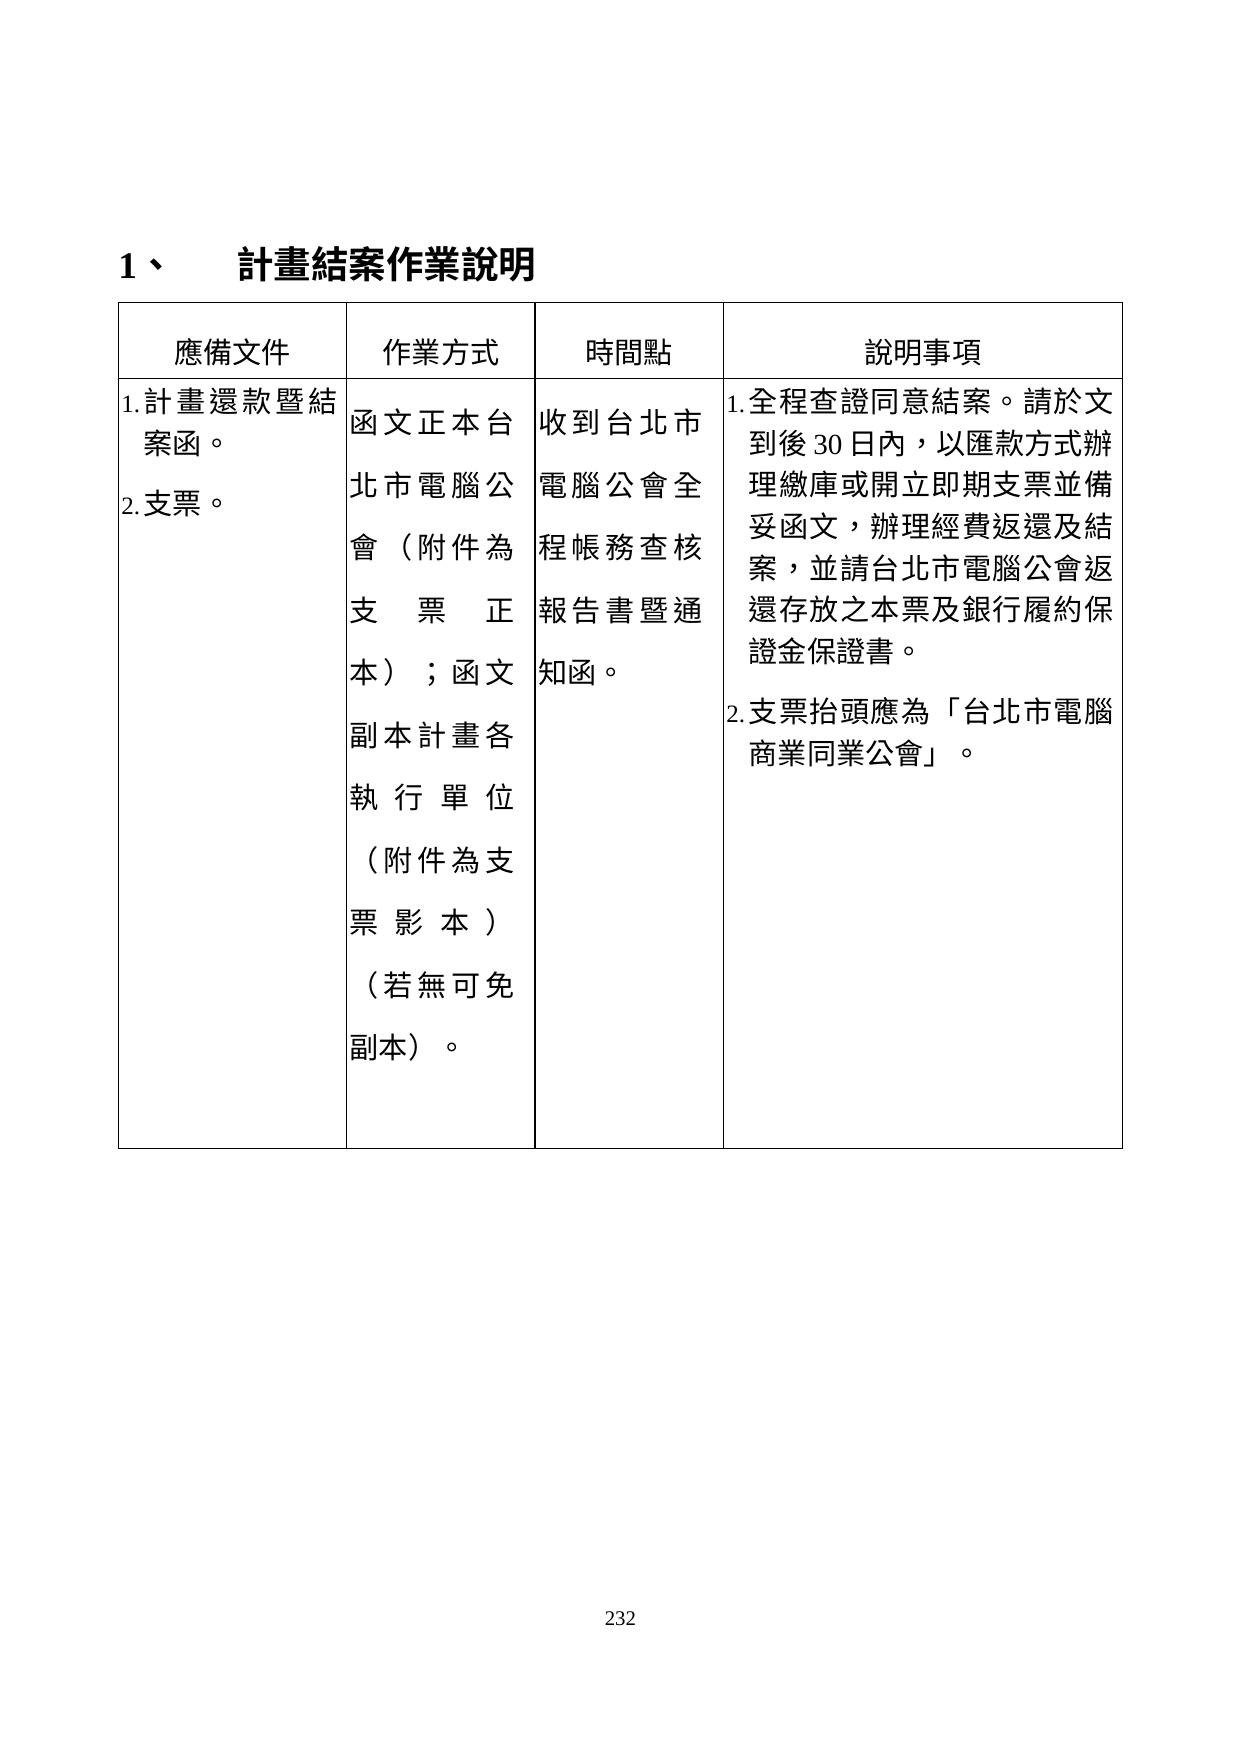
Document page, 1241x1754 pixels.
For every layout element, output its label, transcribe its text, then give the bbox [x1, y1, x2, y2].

table_header 說明事項 [724, 303, 1122, 378]
table_header 應備文件 [119, 303, 346, 378]
table_cell 計畫還款暨結案函。 支票。 [119, 379, 346, 1148]
table_header 作業方式 [347, 303, 534, 378]
table_cell 收到台北市電腦公會全程帳務查核報告書暨通知函。 [536, 379, 723, 1148]
table_cell 函文正本台北市電腦公會（附件為支票正本）；函文副本計畫各執行單位（附件為支票影本）（若無可免副本）。 [347, 379, 534, 1148]
table_header 時間點 [536, 303, 723, 378]
subtitle 計畫結案作業說明 [118, 221, 1122, 283]
table_cell 全程查證同意結案。請於文到後30日內，以匯款方式辦理繳庫或開立即期支票並備妥函文，辦理經費返還及結案，並請台北市電腦公會返還存放之本票及銀行履約保證金保證書。 支票抬頭應為「台北市電腦商業同業公會」。 [724, 379, 1122, 1148]
